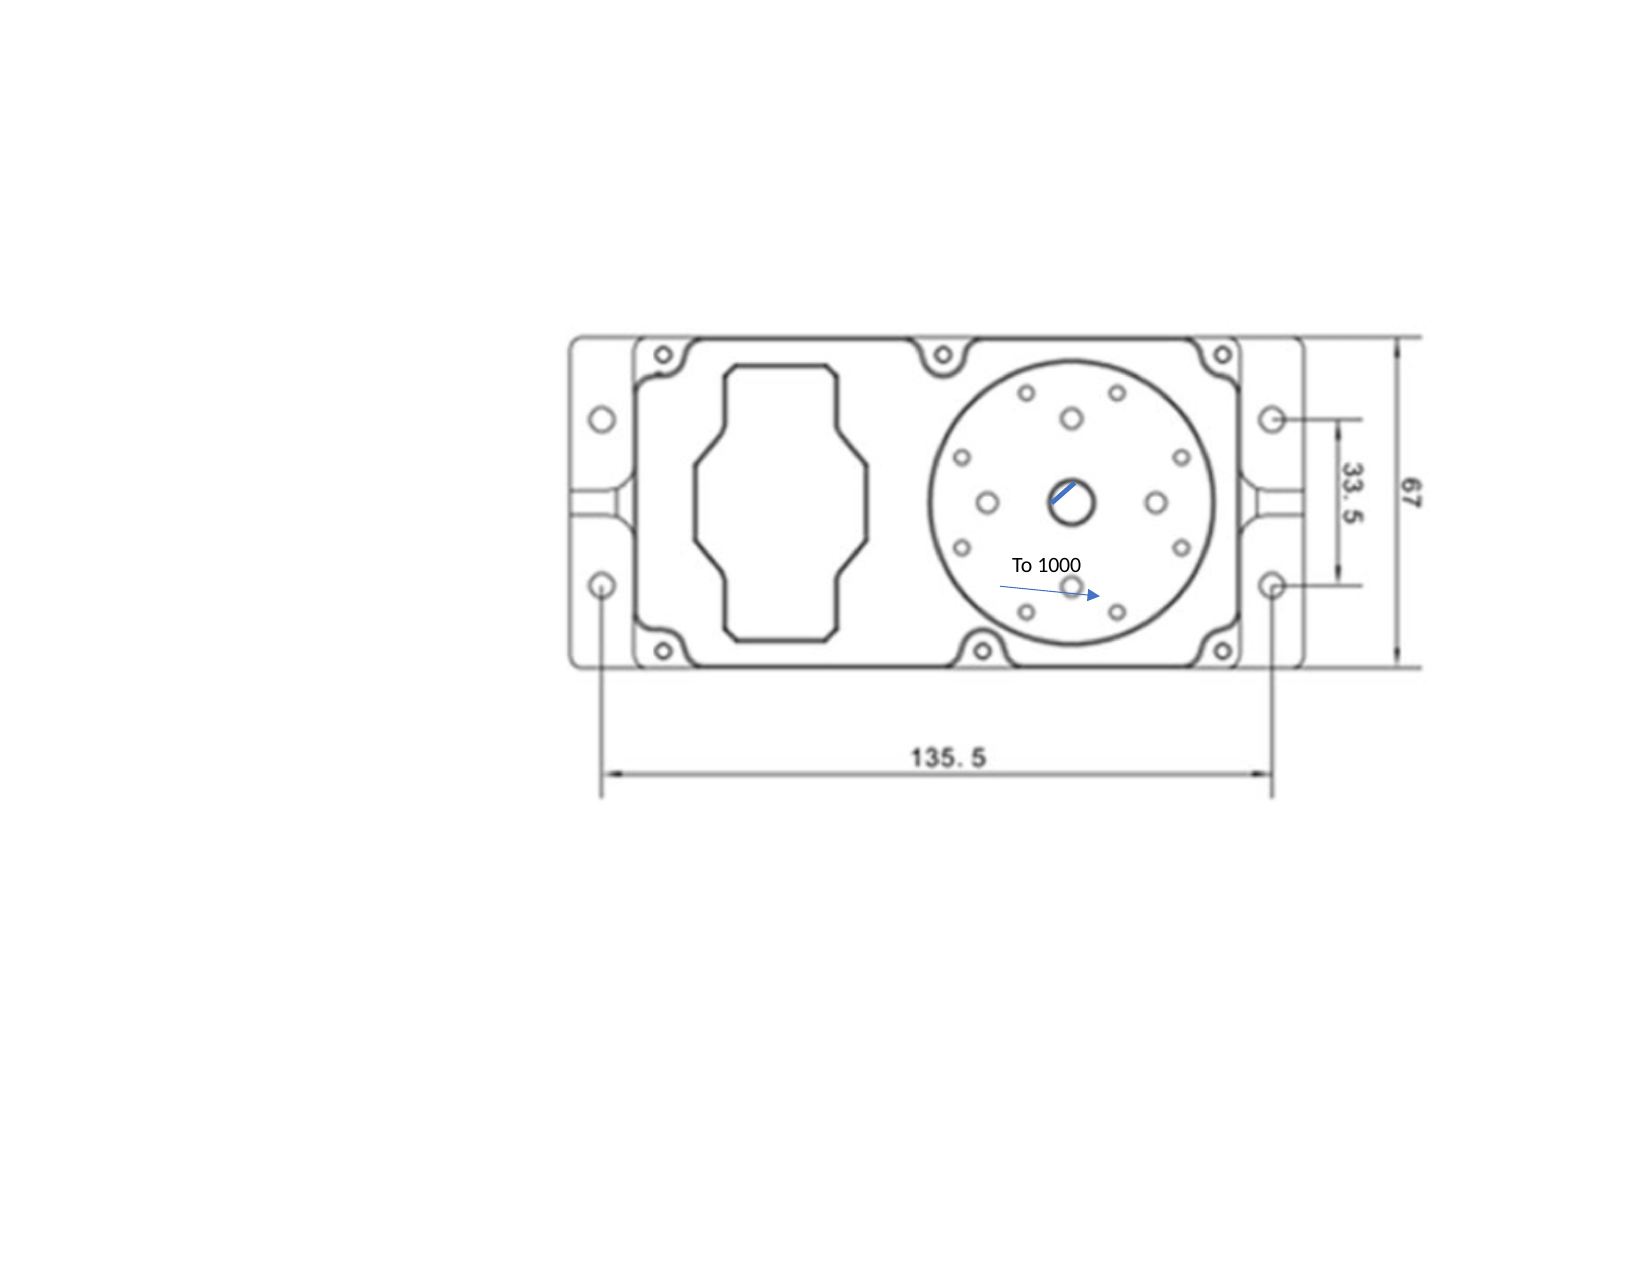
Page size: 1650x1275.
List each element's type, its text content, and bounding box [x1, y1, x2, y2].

picture [546, 310, 1454, 815]
text_box To 1000 [997, 543, 1097, 585]
